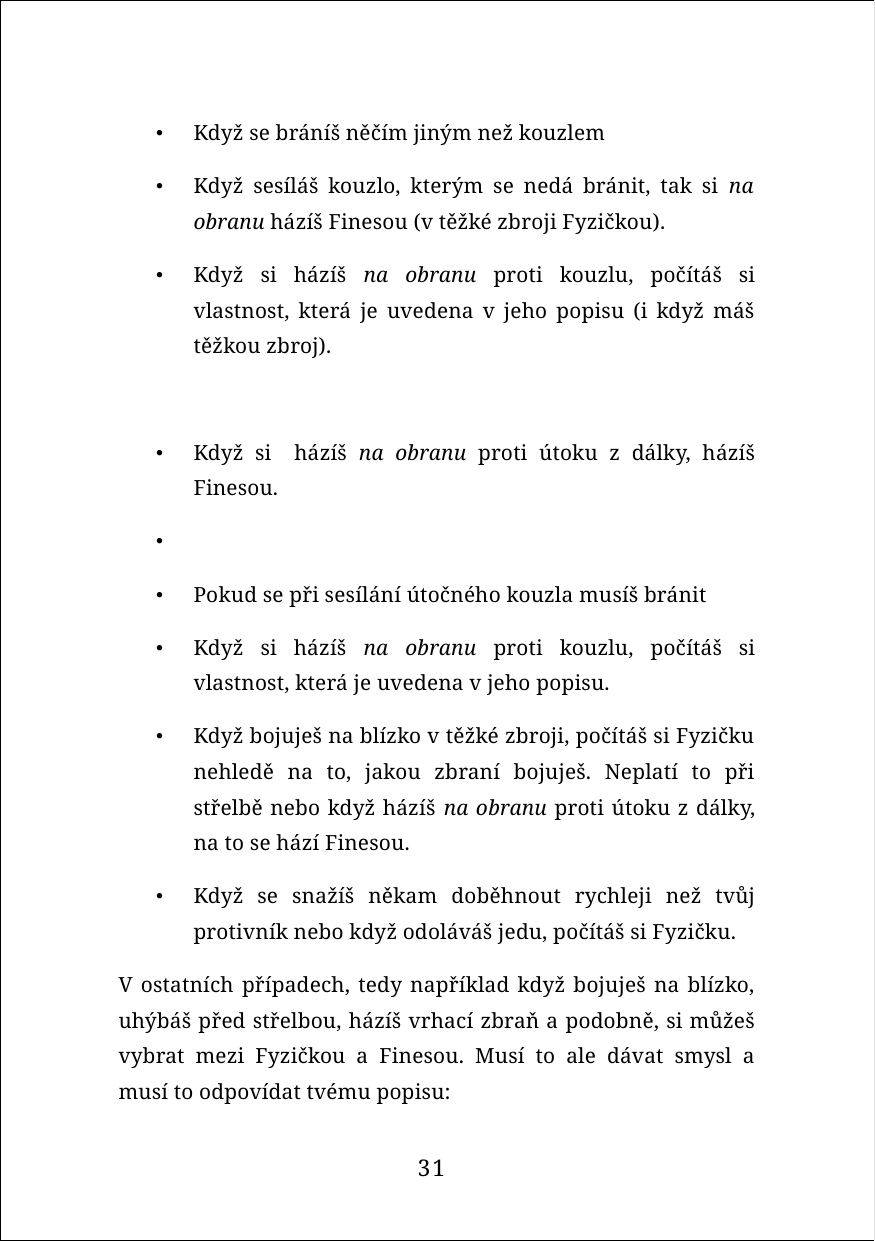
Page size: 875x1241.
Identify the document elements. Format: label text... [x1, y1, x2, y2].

list Když se snažíš někam doběhnout rychleji než tvůj protivník nebo když odoláváš jedu, počítáš si Fyzičku. [156, 881, 756, 945]
list Když sesíláš kouzlo, kterým se nedá bránit, tak si na obranu házíš Finesou (v těžké zbroji Fyzičkou). [156, 171, 756, 235]
list Když si házíš na obranu proti kouzlu, počítáš si vlastnost, která je uvedena v jeho popisu (i když máš těžkou zbroj). [156, 260, 756, 360]
list Pokud se při sesílání útočného kouzla musíš bránit [156, 580, 756, 608]
text V ostatních případech, tedy například když bojuješ na blízko, uhýbáš před střelbou, házíš vrhací zbraň a podobně, si můžeš vybrat mezi Fyzičkou a Finesou. Musí to ale dávat smysl a musí to odpovídat tvému popisu: [118, 970, 756, 1105]
list Když bojuješ na blízko v těžké zbroji, počítáš si Fyzičku nehledě na to, jakou zbraní bojuješ. Neplatí to při střelbě nebo když házíš na obranu proti útoku z dálky, na to se hází Finesou. [156, 722, 756, 857]
list Když se bráníš něčím jiným než kouzlem [156, 118, 756, 147]
list Když si házíš na obranu proti kouzlu, počítáš si vlastnost, která je uvedena v jeho popisu. [156, 633, 756, 697]
list Když si házíš na obranu proti útoku z dálky, házíš Finesou. [156, 438, 756, 502]
